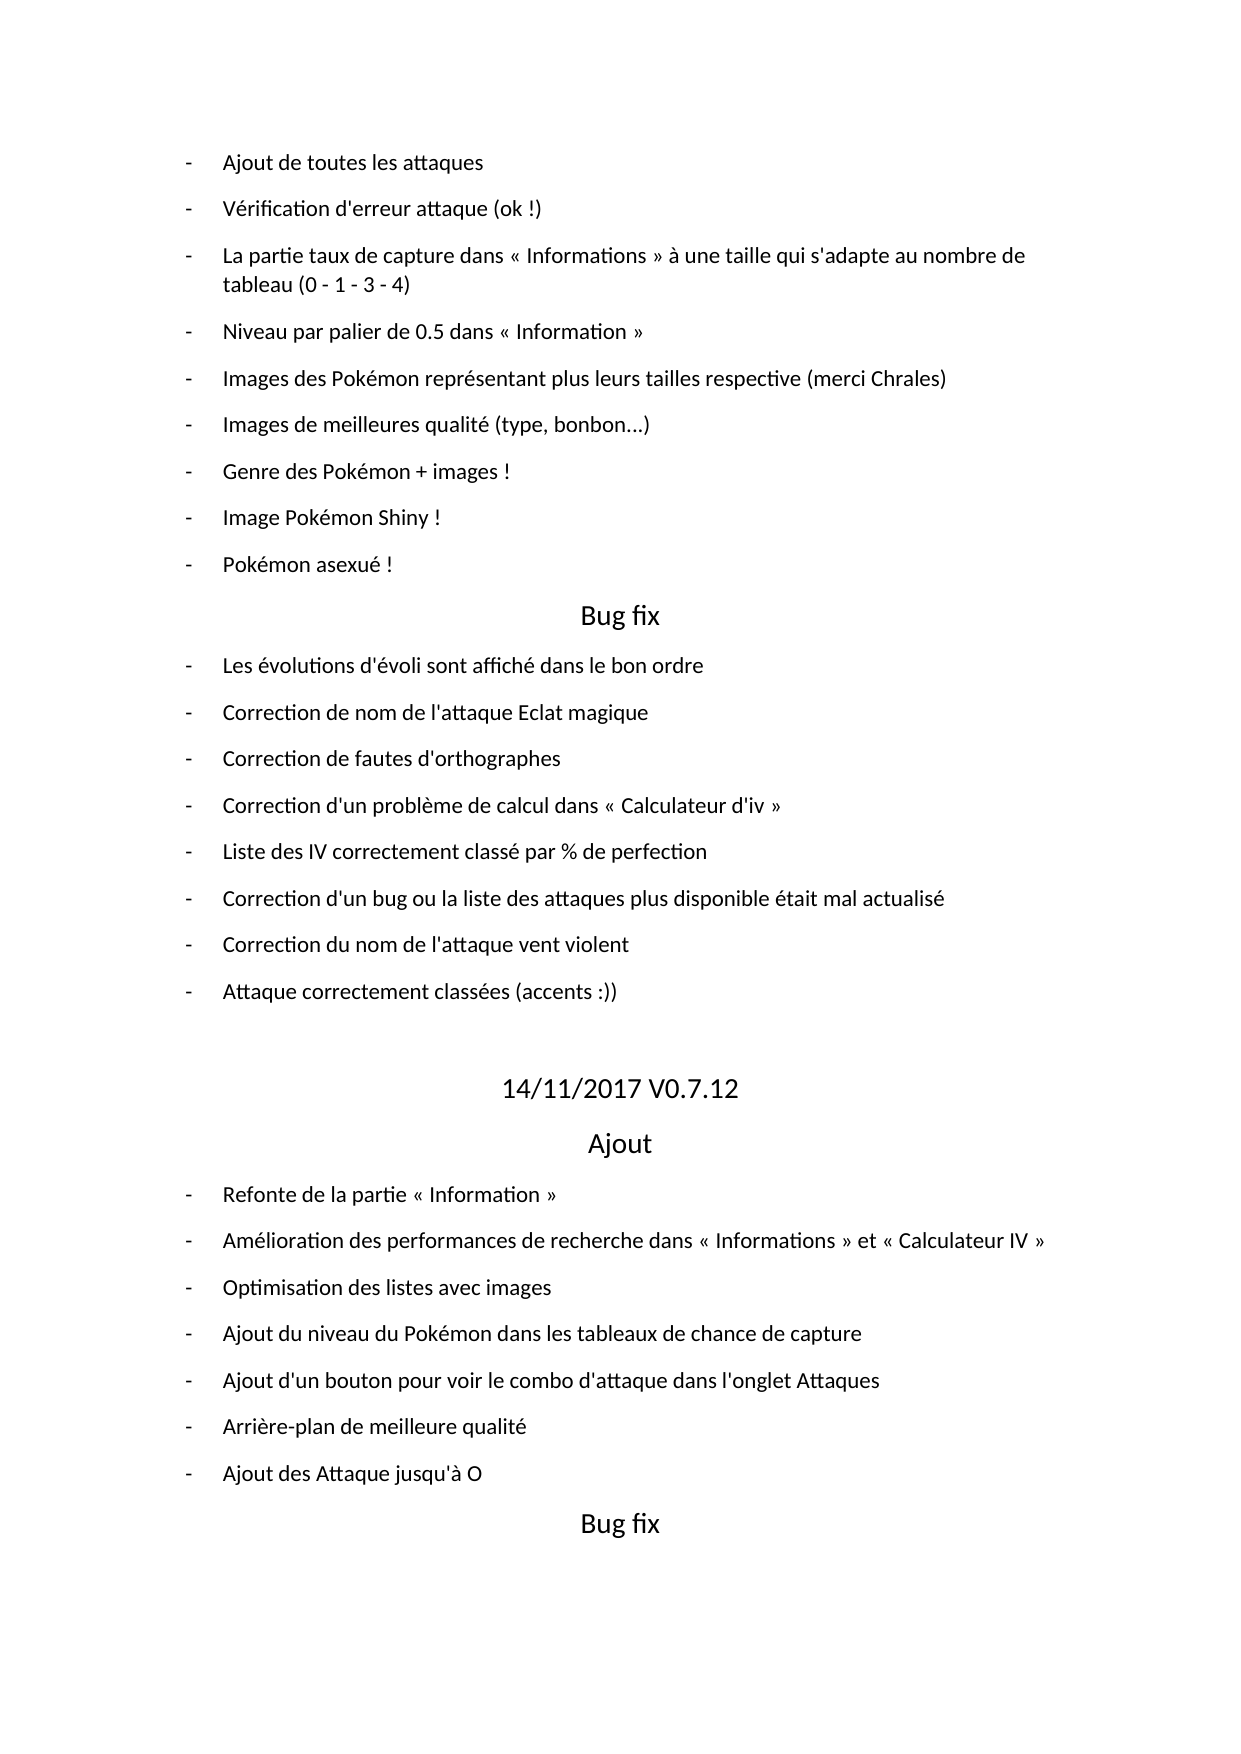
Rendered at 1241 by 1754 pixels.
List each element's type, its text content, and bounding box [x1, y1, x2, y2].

list Les évolutions d'évoli sont affiché dans le bon ordre [185, 651, 1093, 679]
list Images de meilleures qualité (type, bonbon...) [185, 410, 1093, 438]
list Pokémon asexué ! [185, 550, 1093, 578]
list Images des Pokémon représentant plus leurs tailles respective (merci Chrales) [185, 364, 1093, 392]
list Correction d'un problème de calcul dans « Calculateur d'iv » [185, 791, 1093, 819]
list Liste des IV correctement classé par % de perfection [185, 837, 1093, 866]
list Arrière-plan de meilleure qualité [185, 1412, 1093, 1441]
list Correction de fautes d'orthographes [185, 744, 1093, 772]
list Niveau par palier de 0.5 dans « Information » [185, 317, 1093, 345]
list Genre des Pokémon + images ! [185, 457, 1093, 485]
text Bug fix [148, 1506, 1093, 1541]
list Amélioration des performances de recherche dans « Informations » et « Calculateur IV » [185, 1226, 1093, 1254]
text Bug fix [148, 597, 1093, 632]
list Correction d'un bug ou la liste des attaques plus disponible était mal actualisé [185, 884, 1093, 912]
list Ajout d'un bouton pour voir le combo d'attaque dans l'onglet Attaques [185, 1366, 1093, 1394]
list Ajout de toutes les attaques [185, 148, 1093, 176]
list Correction du nom de l'attaque vent violent [185, 931, 1093, 959]
list Correction de nom de l'attaque Eclat magique [185, 698, 1093, 726]
text Ajout [148, 1125, 1093, 1161]
list Ajout des Attaque jusqu'à O [185, 1459, 1093, 1487]
list La partie taux de capture dans « Informations » à une taille qui s'adapte au nombre de tableau (0 - 1 - 3 - 4) [185, 241, 1093, 299]
list Attaque correctement classées (accents :)) [185, 977, 1093, 1005]
list Ajout du niveau du Pokémon dans les tableaux de chance de capture [185, 1319, 1093, 1347]
list Image Pokémon Shiny ! [185, 503, 1093, 531]
text 14/11/2017 V0.7.12 [148, 1070, 1093, 1106]
list Vérification d'erreur attaque (ok !) [185, 194, 1093, 222]
list Optimisation des listes avec images [185, 1273, 1093, 1301]
list Refonte de la partie « Information » [185, 1180, 1093, 1208]
